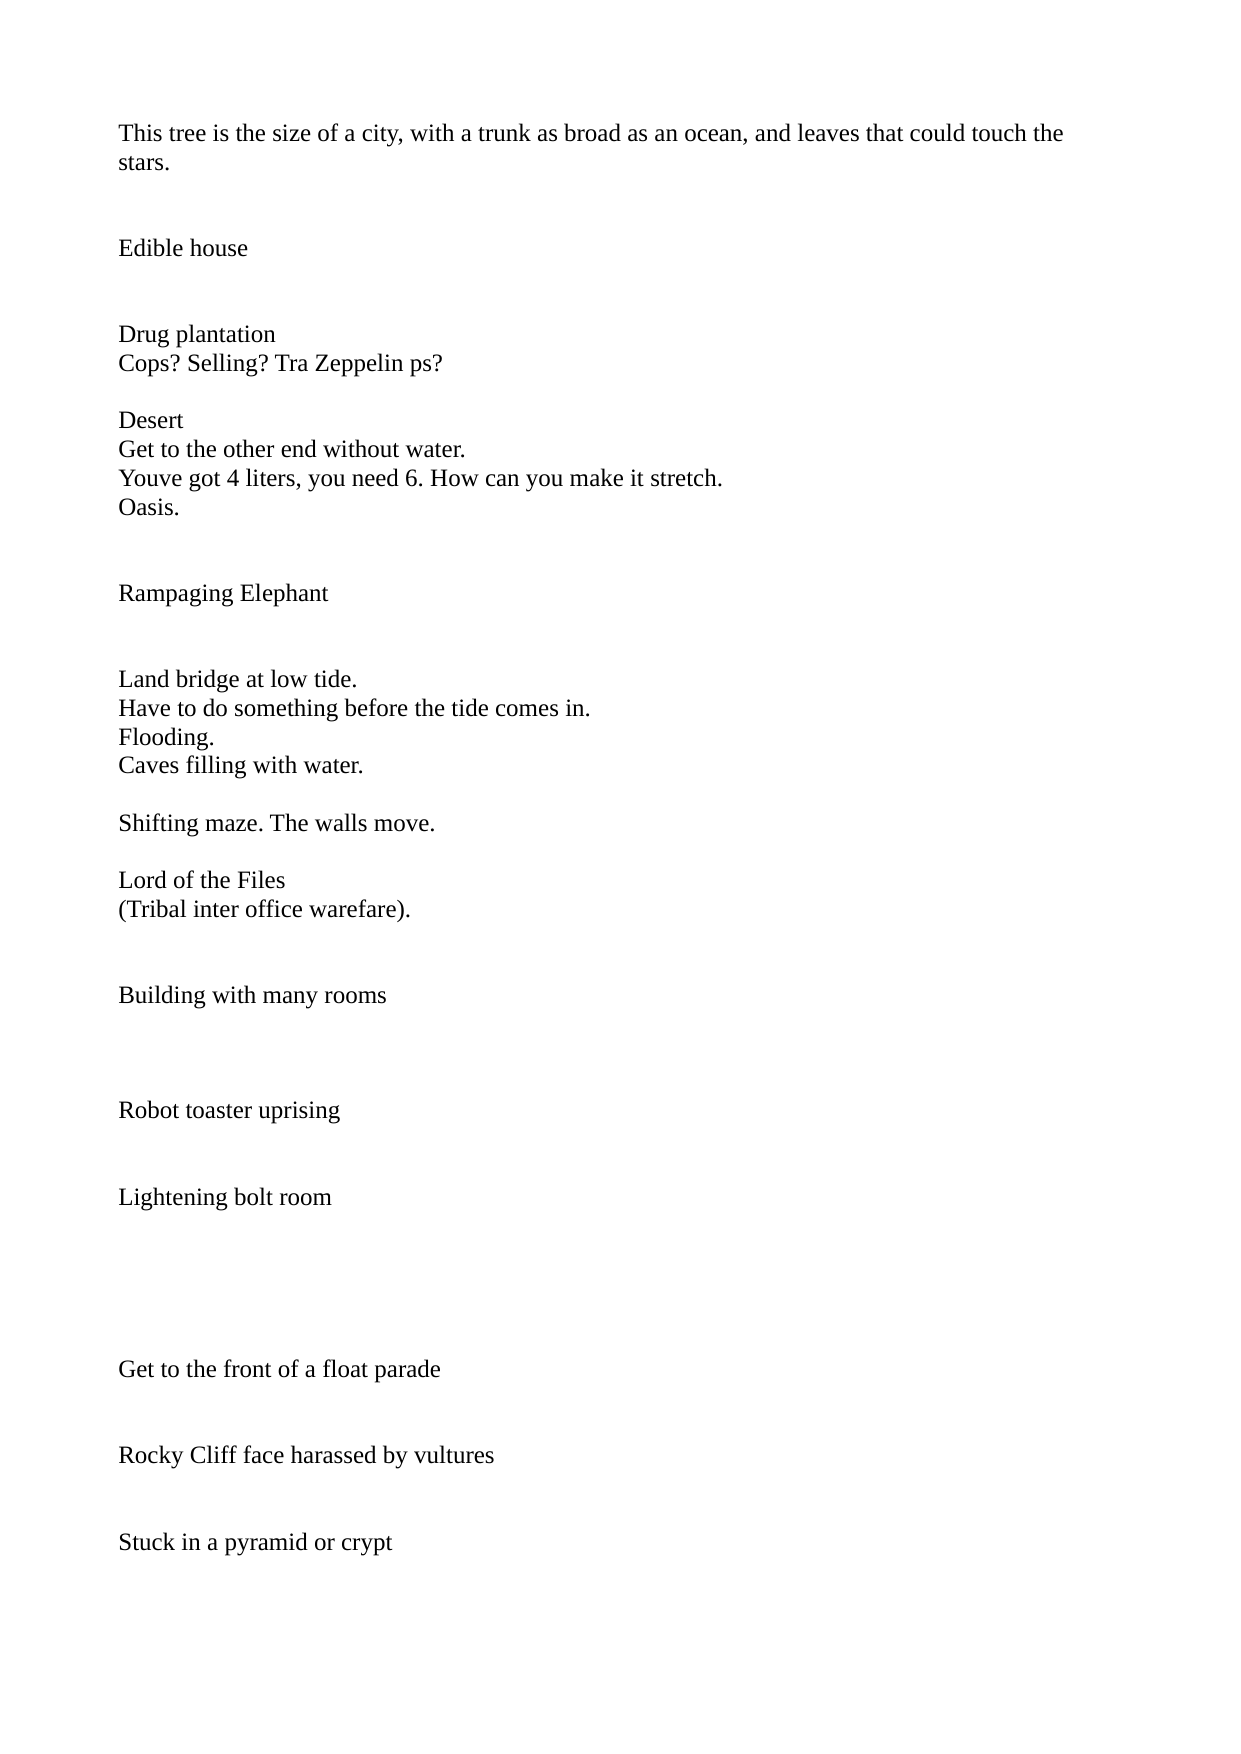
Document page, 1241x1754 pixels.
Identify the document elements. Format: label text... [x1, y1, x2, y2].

text Land bridge at low tide. [118, 664, 1122, 693]
text Youve got 4 liters, you need 6. How can you make it stretch. [118, 463, 1122, 492]
text Caves filling with water. [118, 751, 1122, 779]
text Flooding. [118, 722, 1122, 751]
text Edible house [118, 233, 1122, 262]
text Drug plantation [118, 319, 1122, 348]
text Get to the front of a float parade Rocky Cliff face harassed by vultures Stuck in a pyramid or crypt [118, 1326, 1122, 1613]
text Shifting maze. The walls move. [118, 808, 1122, 837]
text Lord of the Files [118, 866, 1122, 894]
text Desert [118, 406, 1122, 434]
text Cops? Selling? Tra Zeppelin ps? [118, 348, 1122, 377]
text Have to do something before the tide comes in. [118, 693, 1122, 722]
text Rampaging Elephant [118, 578, 1122, 607]
text Oasis. [118, 492, 1122, 521]
text Get to the other end without water. [118, 434, 1122, 463]
text This tree is the size of a city, with a trunk as broad as an ocean, and leaves that could touch the stars. [118, 118, 1122, 176]
text (Tribal inter office warefare). [118, 894, 1122, 923]
text Building with many rooms Robot toaster uprising Lightening bolt room [118, 952, 1122, 1326]
